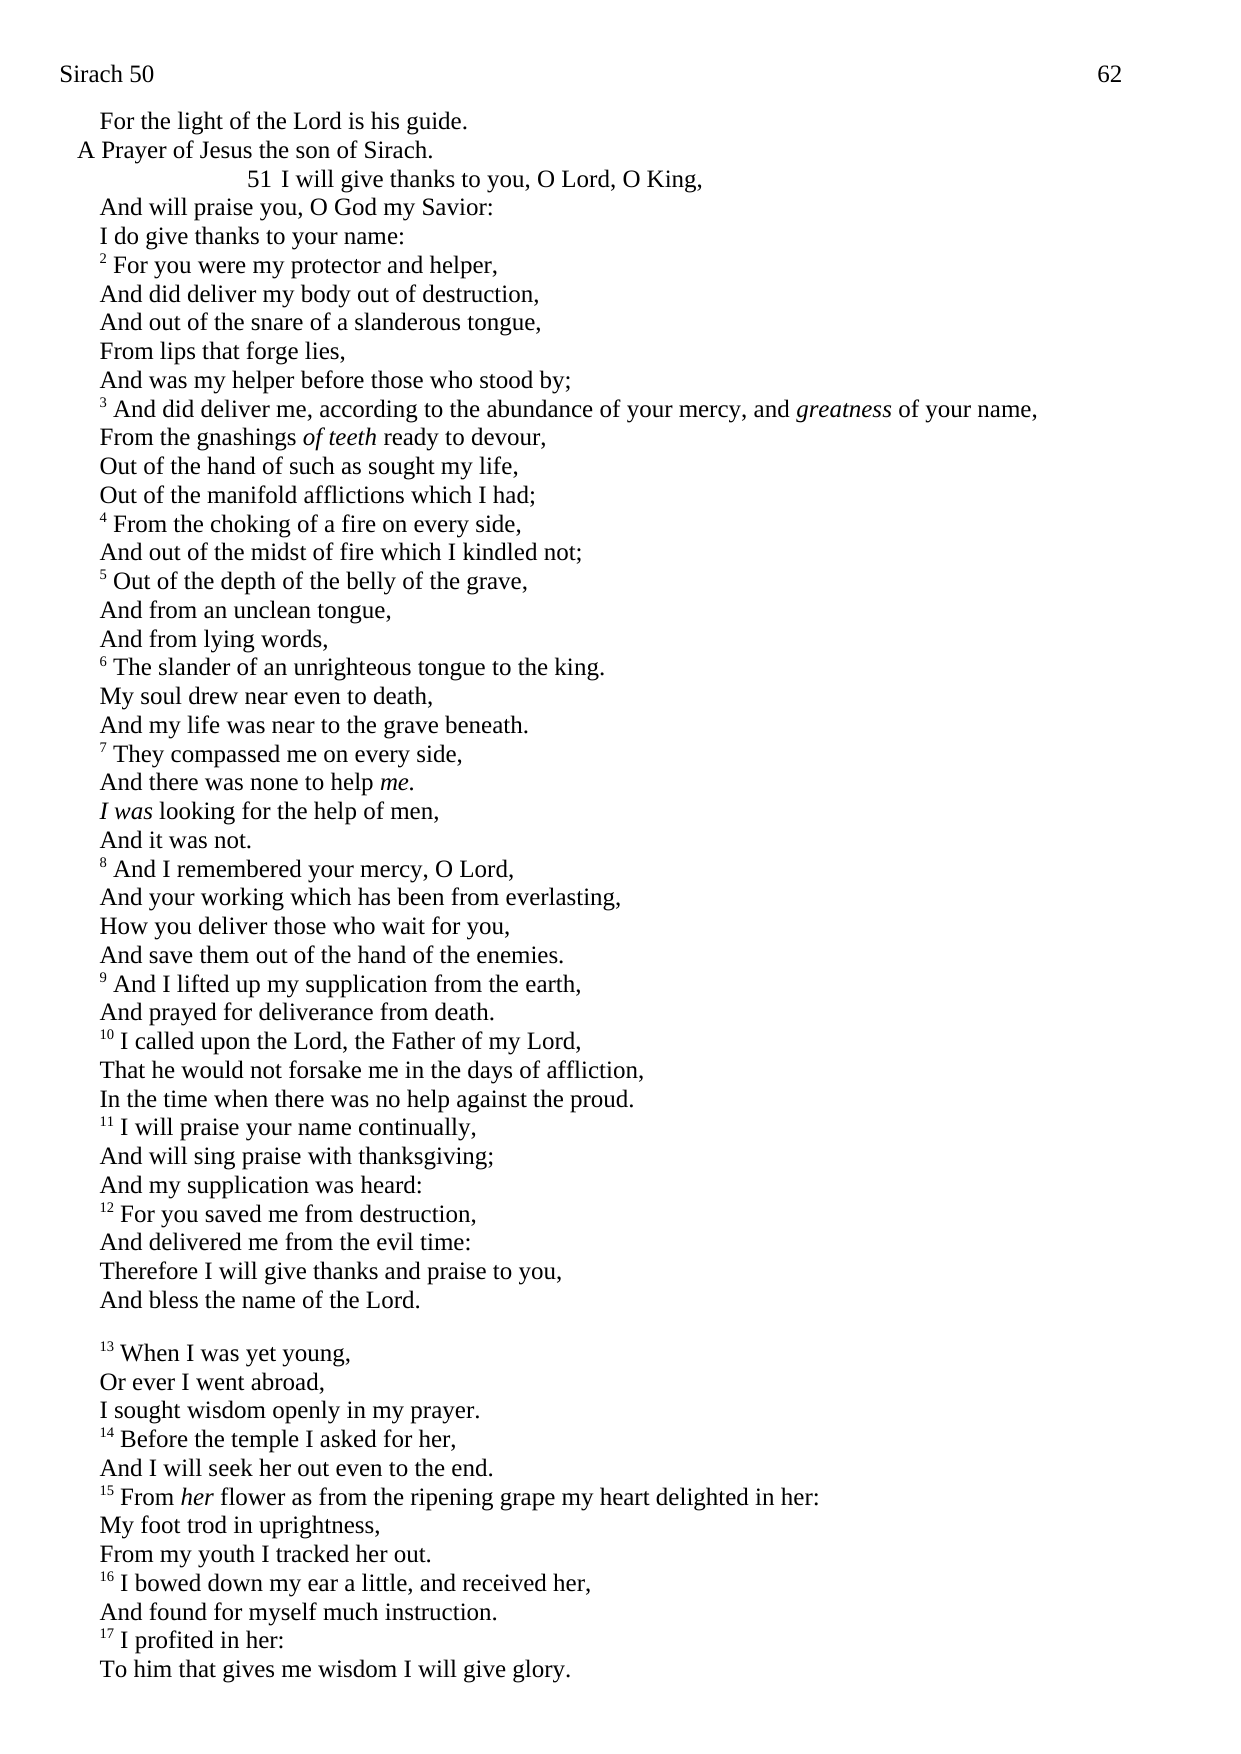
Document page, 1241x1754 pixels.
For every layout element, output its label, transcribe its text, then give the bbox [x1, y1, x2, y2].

text 17 I profited in her: [99, 1625, 1122, 1654]
text And delivered me from the evil time: [99, 1227, 1122, 1256]
text From the gnashings of teeth ready to devour, [99, 422, 1122, 451]
text 2 For you were my protector and helper, [99, 250, 1122, 279]
text For the light of the Lord is his guide. [99, 106, 1122, 135]
text To him that gives me wisdom I will give glory. [99, 1654, 1122, 1683]
text And your working which has been from everlasting, [99, 882, 1122, 911]
text 6 The slander of an unrighteous tongue to the king. [99, 652, 1122, 681]
text My soul drew near even to death, [99, 681, 1122, 710]
text And out of the midst of fire which I kindled not; [99, 537, 1122, 566]
text And was my helper before those who stood by; [99, 365, 1122, 394]
text I was looking for the help of men, [99, 796, 1122, 825]
text And there was none to help me. [99, 767, 1122, 796]
text And from an unclean tongue, [99, 595, 1122, 624]
text And from lying words, [99, 624, 1122, 652]
text From lips that forge lies, [99, 336, 1122, 365]
text 12 For you saved me from destruction, [99, 1199, 1122, 1227]
text And did deliver my body out of destruction, [99, 279, 1122, 307]
text 10 I called upon the Lord, the Father of my Lord, [99, 1026, 1122, 1055]
text My foot trod in uprightness, [99, 1510, 1122, 1539]
text 5 Out of the depth of the belly of the grave, [99, 566, 1122, 595]
text And bless the name of the Lord. [99, 1285, 1122, 1314]
text 14 Before the temple I asked for her, [99, 1424, 1122, 1453]
text I sought wisdom openly in my prayer. [99, 1395, 1122, 1424]
text 51I will give thanks to you, O Lord, O King, [247, 164, 1122, 192]
text 13 When I was yet young, [99, 1338, 1122, 1367]
text 4 From the choking of a fire on every side, [99, 509, 1122, 537]
text 8 And I remembered your mercy, O Lord, [99, 854, 1122, 882]
text A Prayer of Jesus the son of Sirach. [59, 135, 1122, 164]
text And out of the snare of a slanderous tongue, [99, 307, 1122, 336]
text And save them out of the hand of the enemies. [99, 940, 1122, 969]
text And found for myself much instruction. [99, 1597, 1122, 1625]
text And it was not. [99, 825, 1122, 854]
text From my youth I tracked her out. [99, 1539, 1122, 1568]
text 16 I bowed down my ear a little, and received her, [99, 1568, 1122, 1597]
text That he would not forsake me in the days of affliction, [99, 1055, 1122, 1084]
text And will praise you, O God my Savior: [99, 192, 1122, 221]
text I do give thanks to your name: [99, 221, 1122, 250]
text Therefore I will give thanks and praise to you, [99, 1256, 1122, 1285]
text Out of the manifold afflictions which I had; [99, 480, 1122, 509]
text 15 From her flower as from the ripening grape my heart delighted in her: [99, 1482, 1122, 1510]
text And my life was near to the grave beneath. [99, 710, 1122, 739]
text And my supplication was heard: [99, 1170, 1122, 1199]
text Out of the hand of such as sought my life, [99, 451, 1122, 480]
text And I will seek her out even to the end. [99, 1453, 1122, 1482]
text 11 I will praise your name continually, [99, 1112, 1122, 1141]
text In the time when there was no help against the proud. [99, 1084, 1122, 1112]
text 7 They compassed me on every side, [99, 739, 1122, 767]
text 9 And I lifted up my supplication from the earth, [99, 969, 1122, 997]
text Or ever I went abroad, [99, 1367, 1122, 1395]
text And will sing praise with thanksgiving; [99, 1141, 1122, 1170]
text And prayed for deliverance from death. [99, 997, 1122, 1026]
text 3 And did deliver me, according to the abundance of your mercy, and greatness of your name, [99, 394, 1122, 422]
text How you deliver those who wait for you, [99, 911, 1122, 940]
